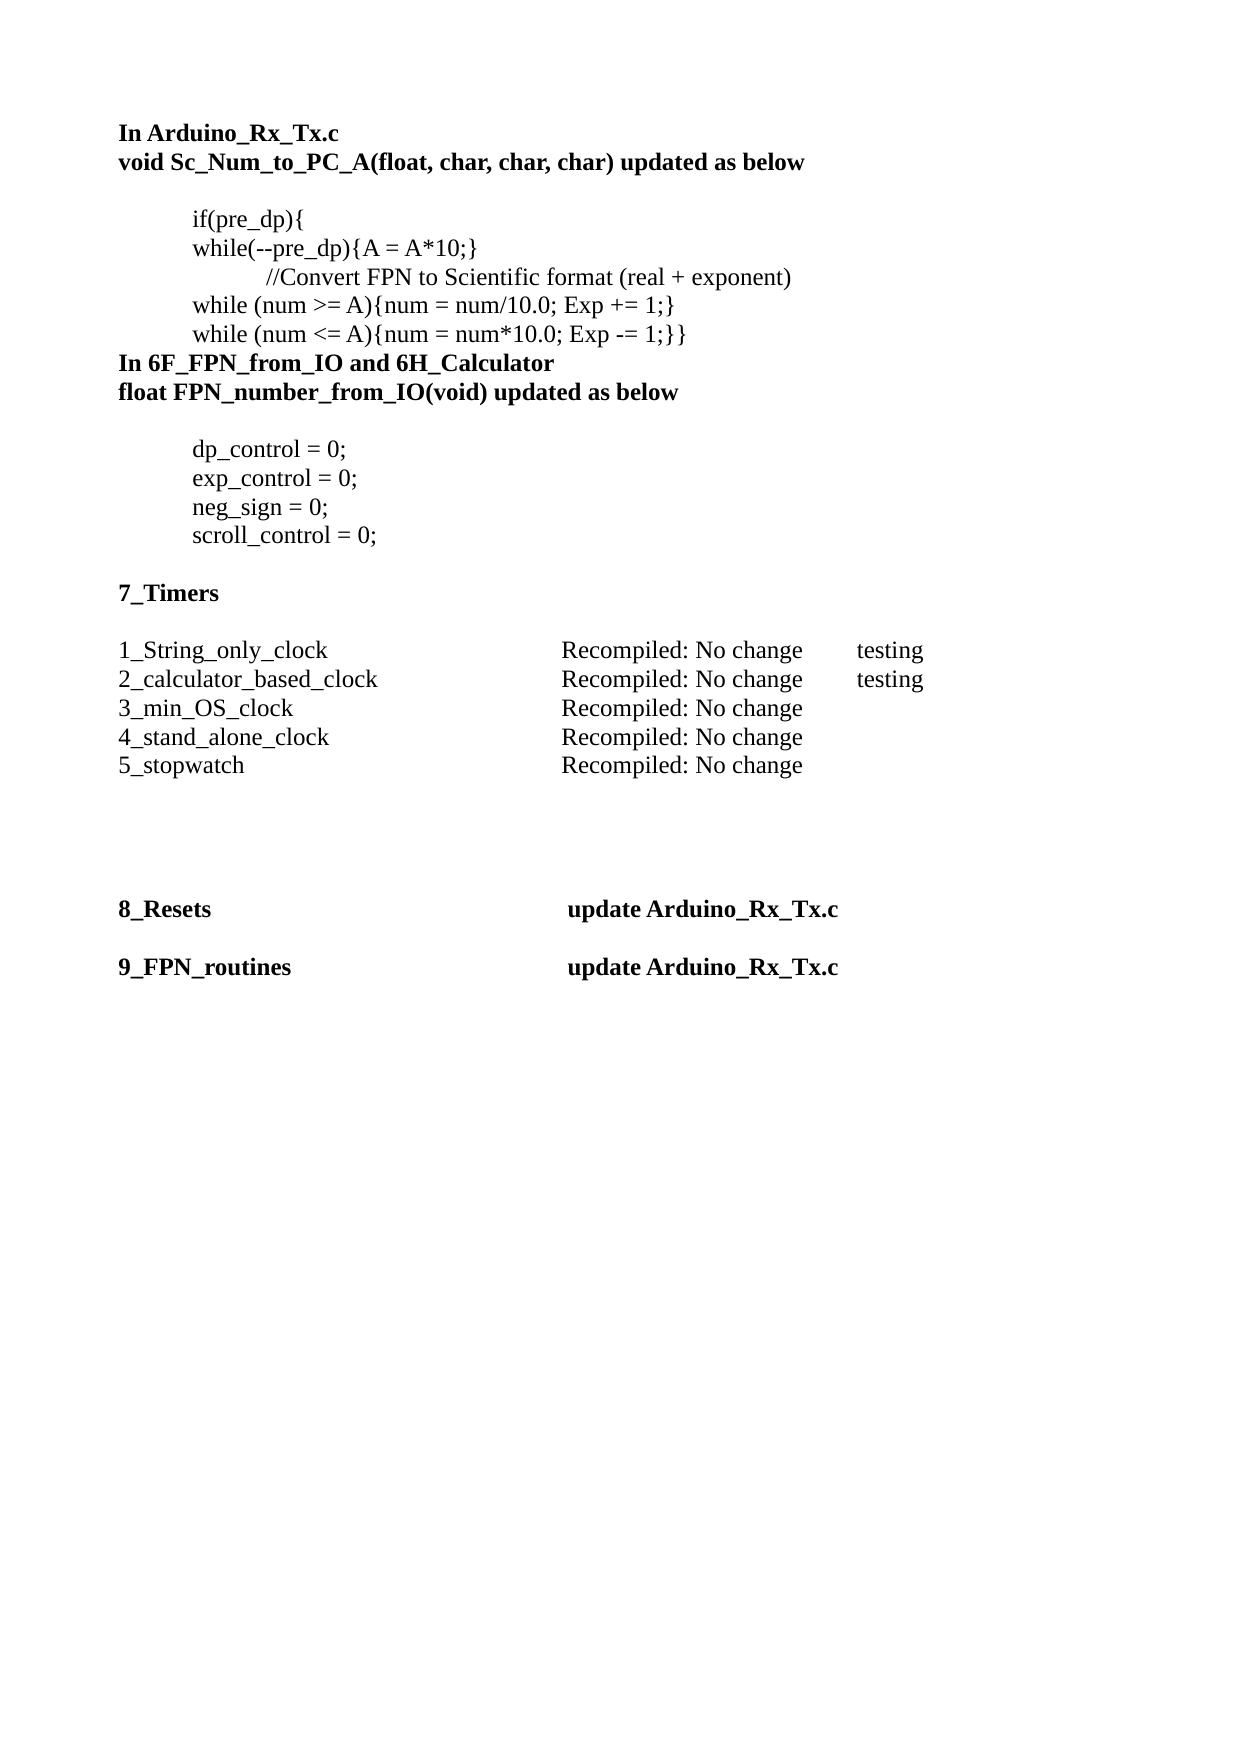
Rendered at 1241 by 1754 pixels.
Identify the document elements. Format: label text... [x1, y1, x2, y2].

text In 6F_FPN_from_IO and 6H_Calculator [118, 348, 1122, 377]
text In Arduino_Rx_Tx.c [118, 118, 1122, 147]
text while (num >= A){num = num/10.0; Exp += 1;} [192, 291, 1122, 319]
text neg_sign = 0; [192, 492, 1122, 521]
text 2_calculator_based_clock Recompiled: No change testing [118, 664, 1122, 693]
text 8_Resets update Arduino_Rx_Tx.c [118, 894, 1122, 923]
text float FPN_number_from_IO(void) updated as below [118, 377, 1122, 406]
text dp_control = 0; [192, 434, 1122, 463]
text 4_stand_alone_clock Recompiled: No change [118, 722, 1122, 751]
text if(pre_dp){ [192, 204, 1122, 233]
text exp_control = 0; [192, 463, 1122, 492]
text while (num <= A){num = num*10.0; Exp -= 1;}} [192, 319, 1122, 348]
text scroll_control = 0; [192, 521, 1122, 549]
text 9_FPN_routines update Arduino_Rx_Tx.c [118, 952, 1122, 981]
text 5_stopwatch Recompiled: No change [118, 751, 1122, 779]
text 7_Timers [118, 578, 1122, 607]
text 3_min_OS_clock Recompiled: No change [118, 693, 1122, 722]
text while(--pre_dp){A = A*10;} //Convert FPN to Scientific format (real + exponent) [192, 233, 1122, 291]
text 1_String_only_clock Recompiled: No change testing [118, 636, 1122, 664]
text void Sc_Num_to_PC_A(float, char, char, char) updated as below [118, 147, 1122, 176]
